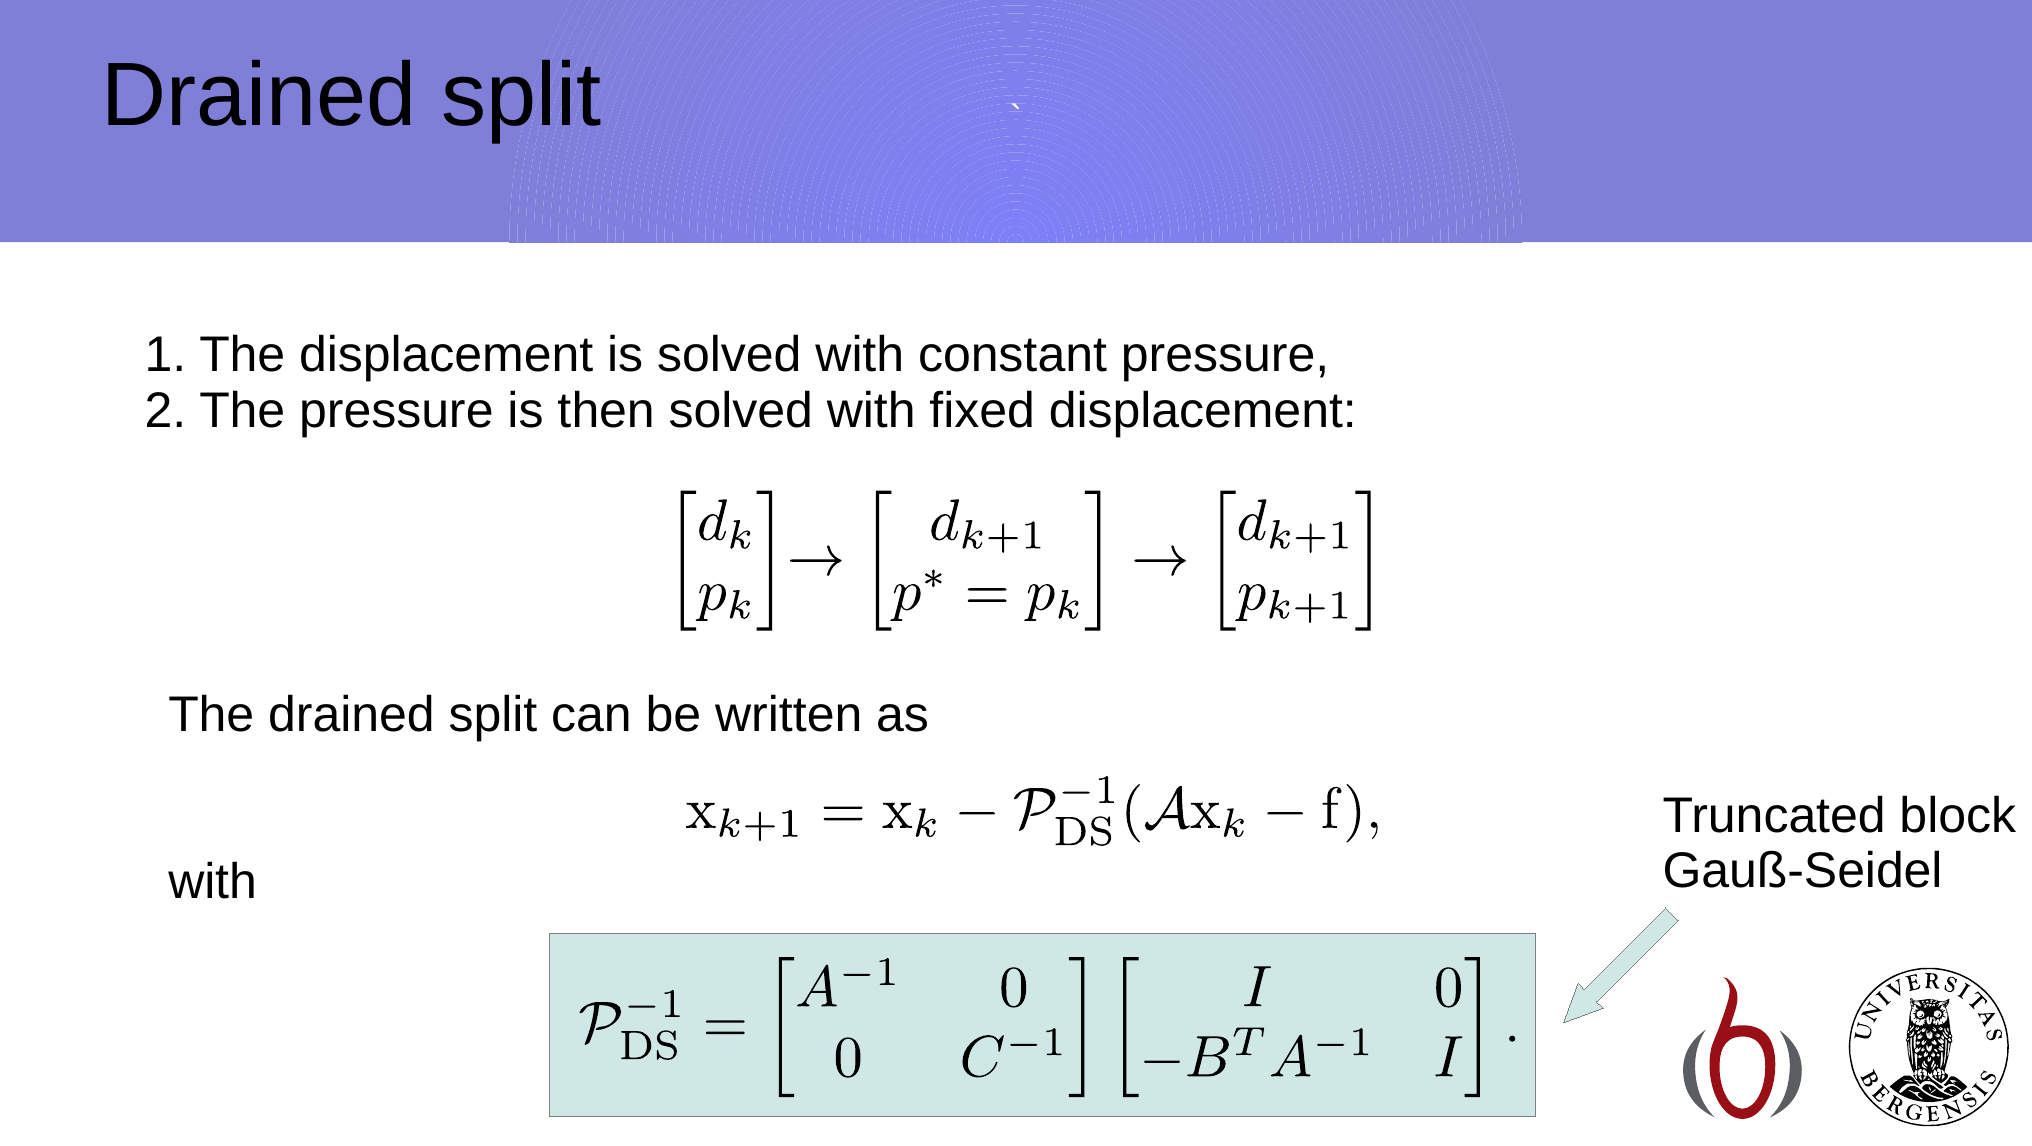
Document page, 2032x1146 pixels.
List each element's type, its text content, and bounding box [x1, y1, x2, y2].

text_box 1. The displacement is solved with constant pressure, 2. The pressure is then solved with fixed displacement: [129, 318, 1373, 446]
text_box [1563, 907, 1679, 1023]
text_box [549, 933, 1536, 1117]
text_box Truncated block Gauß-Seidel [1647, 779, 2032, 906]
title Drained split [101, 43, 1930, 145]
text_box The drained split can be written as with [153, 679, 945, 917]
text_box [666, 490, 1386, 631]
text_box [685, 775, 1383, 846]
